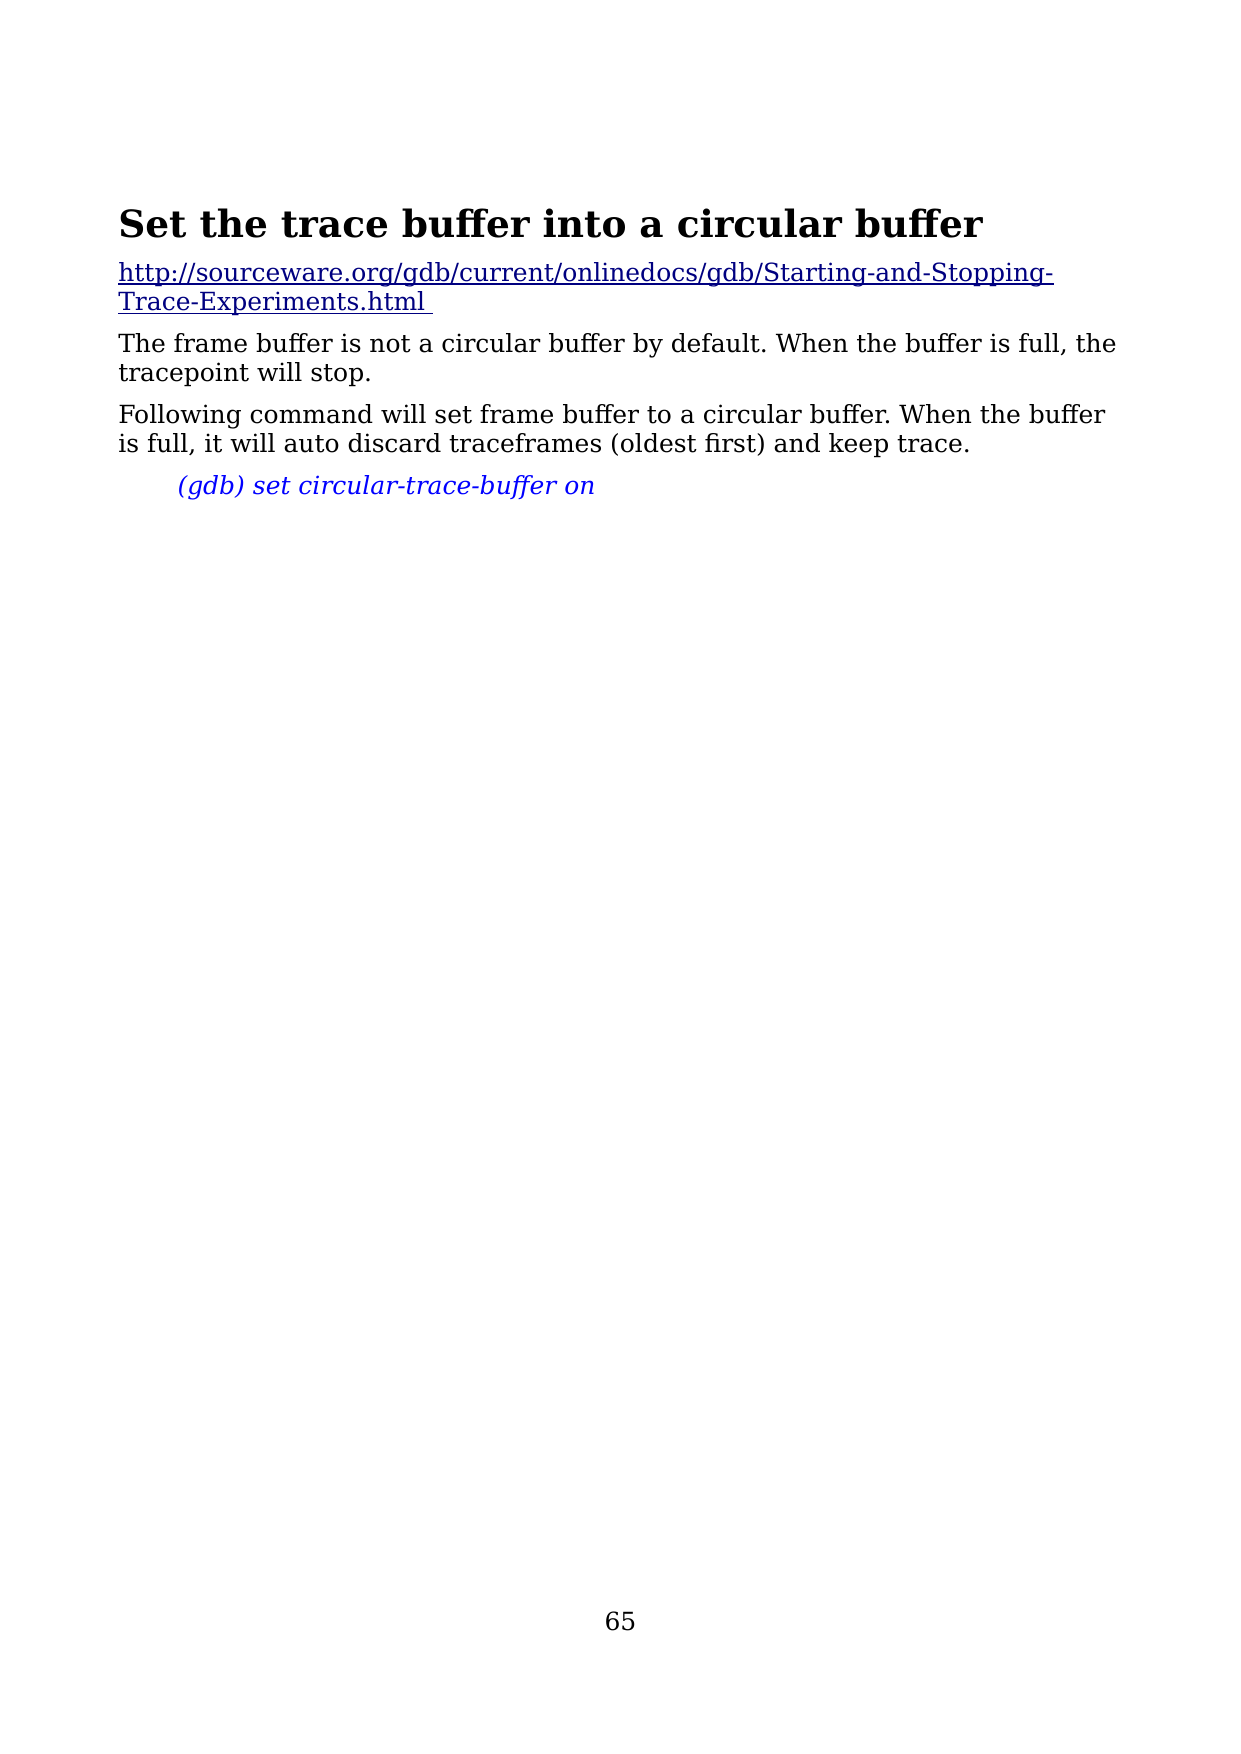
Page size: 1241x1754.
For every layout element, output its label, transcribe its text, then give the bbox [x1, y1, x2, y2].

subtitle Set the trace buffer into a circular buffer [118, 202, 1122, 246]
text Following command will set frame buffer to a circular buffer. When the buffer is full, it will auto discard traceframes (oldest first) and keep trace. [118, 400, 1122, 458]
text (gdb) set circular-trace-buffer on [177, 471, 1063, 500]
text The frame buffer is not a circular buffer by default. When the buffer is full, the tracepoint will stop. [118, 329, 1122, 387]
text http://sourceware.org/gdb/current/onlinedocs/gdb/Starting-and-Stopping-Trace-Experiments.html [118, 258, 1122, 317]
